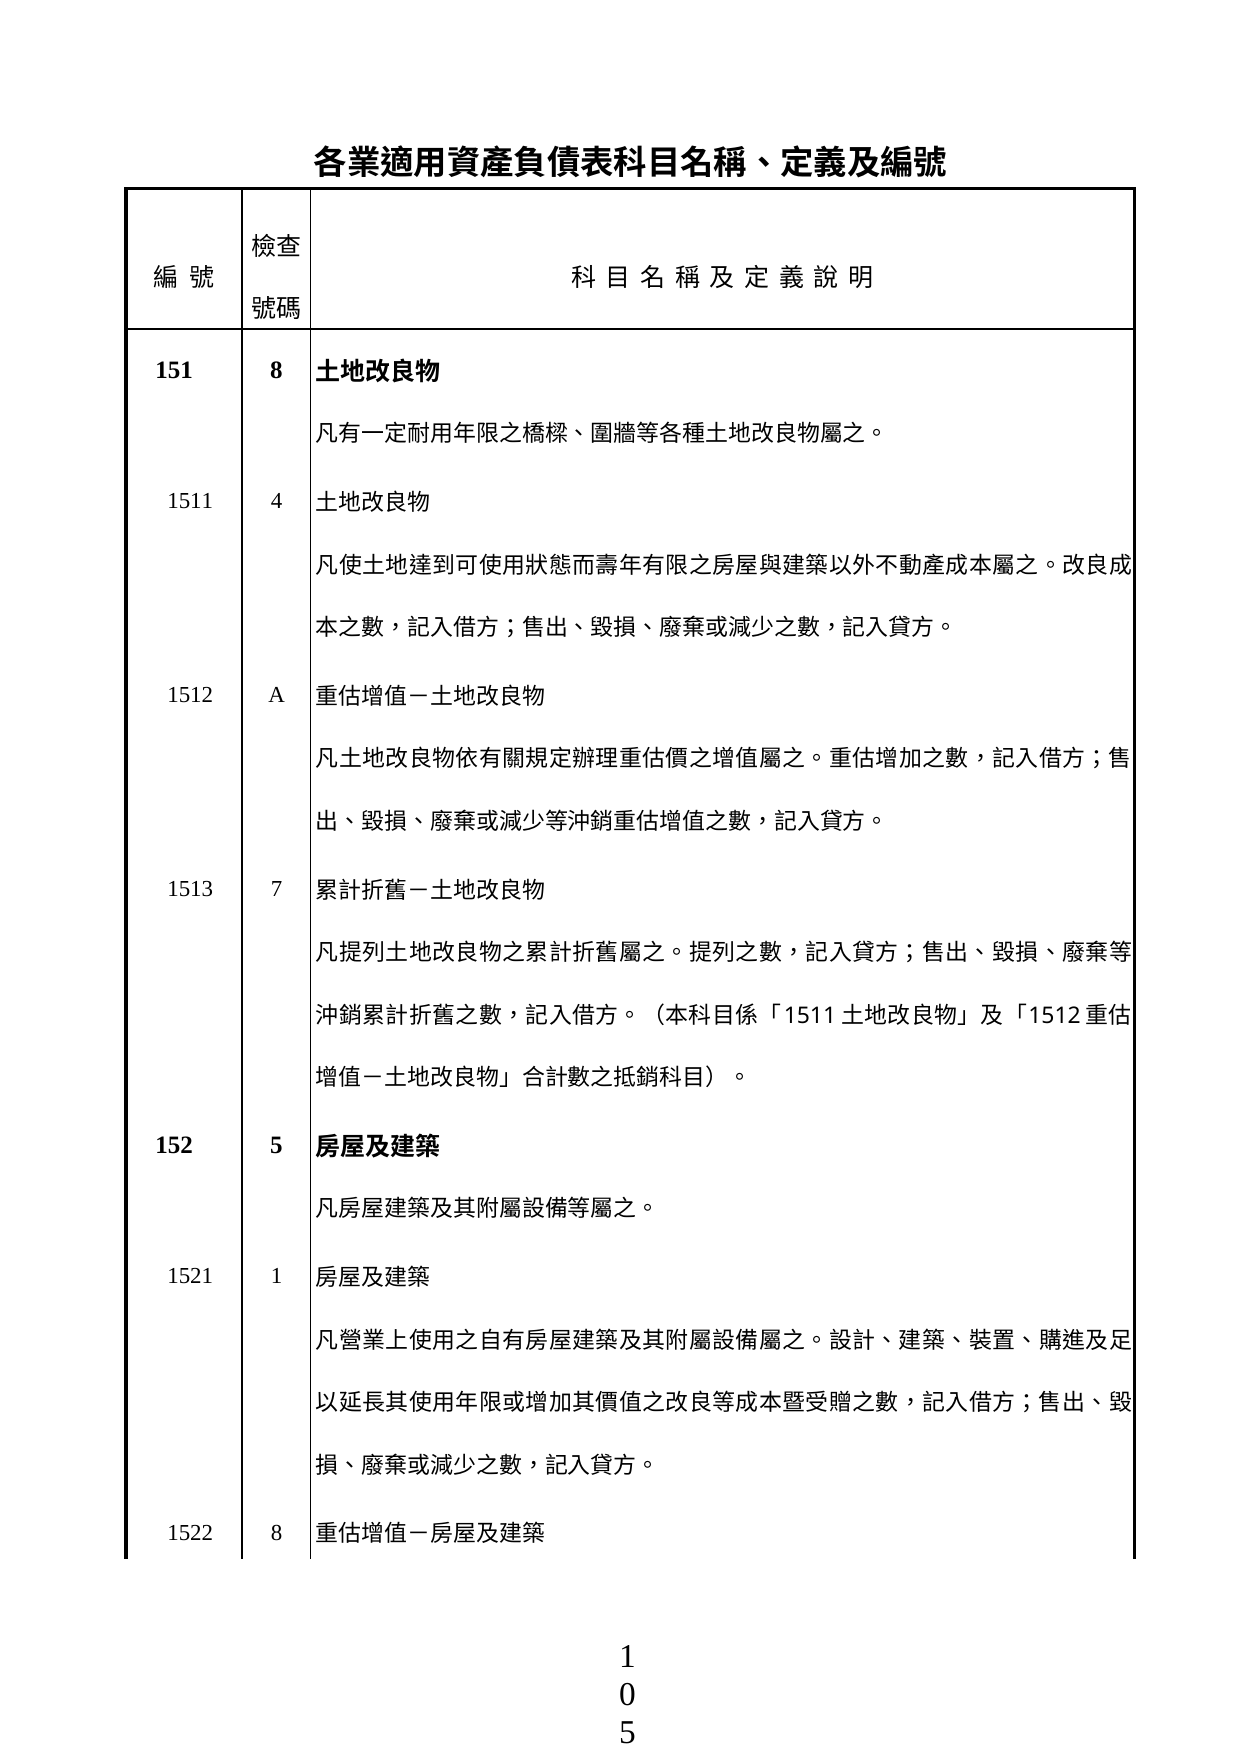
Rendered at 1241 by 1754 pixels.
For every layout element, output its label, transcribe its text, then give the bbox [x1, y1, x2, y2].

table_cell 房屋及建築 凡房屋建築及其附屬設備等屬之。 [311, 1103, 1133, 1234]
table_cell 累計折舊－土地改良物 凡提列土地改良物之累計折舊屬之。提列之數，記入貸方；售出、毀損、廢棄等沖銷累計折舊之數，記入借方。（本科目係「1511土地改良物」及「1512重估增值－土地改良物」合計數之抵銷科目）。 [311, 847, 1133, 1103]
table_cell 1521 [128, 1234, 241, 1490]
table_cell [106, 459, 124, 653]
table_cell 1522 [128, 1490, 241, 1559]
table_cell [106, 653, 124, 847]
table_cell 5 [243, 1103, 310, 1234]
table_cell 房屋及建築 凡營業上使用之自有房屋建築及其附屬設備屬之。設計、建築、裝置、購進及足以延長其使用年限或增加其價值之改良等成本暨受贈之數，記入借方；售出、毀損、廢棄或減少之數，記入貸方。 [311, 1234, 1133, 1490]
table_header [106, 112, 126, 187]
table_cell 重估增值－土地改良物 凡土地改良物依有關規定辦理重估價之增值屬之。重估增加之數，記入借方；售出、毀損、廢棄或減少等沖銷重估增值之數，記入貸方。 [311, 653, 1133, 847]
table_cell [106, 847, 124, 1103]
table_cell 土地改良物 凡有一定耐用年限之橋樑、圍牆等各種土地改良物屬之。 [311, 330, 1133, 459]
table_cell [106, 1490, 124, 1559]
table_cell 1513 [128, 847, 241, 1103]
table_cell 8 [243, 330, 310, 459]
table_cell [106, 1103, 124, 1234]
table_cell 檢查號碼 [243, 190, 310, 328]
table_header 各業適用資產負債表科目名稱、定義及編號 [126, 112, 1134, 187]
table_cell 1511 [128, 459, 241, 653]
table_cell 1512 [128, 653, 241, 847]
table_cell 重估增值－房屋及建築 [311, 1490, 1133, 1559]
table_cell [106, 187, 124, 328]
table_cell 7 [243, 847, 310, 1103]
table_cell 編 號 [128, 190, 241, 328]
table_cell [106, 328, 124, 459]
table_cell [106, 1234, 124, 1490]
table_cell 8 [243, 1490, 310, 1559]
table_cell 土地改良物 凡使土地達到可使用狀態而壽年有限之房屋與建築以外不動產成本屬之。改良成本之數，記入借方；售出、毀損、廢棄或減少之數，記入貸方。 [311, 459, 1133, 653]
table_cell 151 [128, 330, 241, 459]
table_cell 152 [128, 1103, 241, 1234]
table_cell 4 [243, 459, 310, 653]
table_cell 1 [243, 1234, 310, 1490]
table_cell 科 目 名 稱 及 定 義 說 明 [311, 190, 1133, 328]
table_cell A [243, 653, 310, 847]
